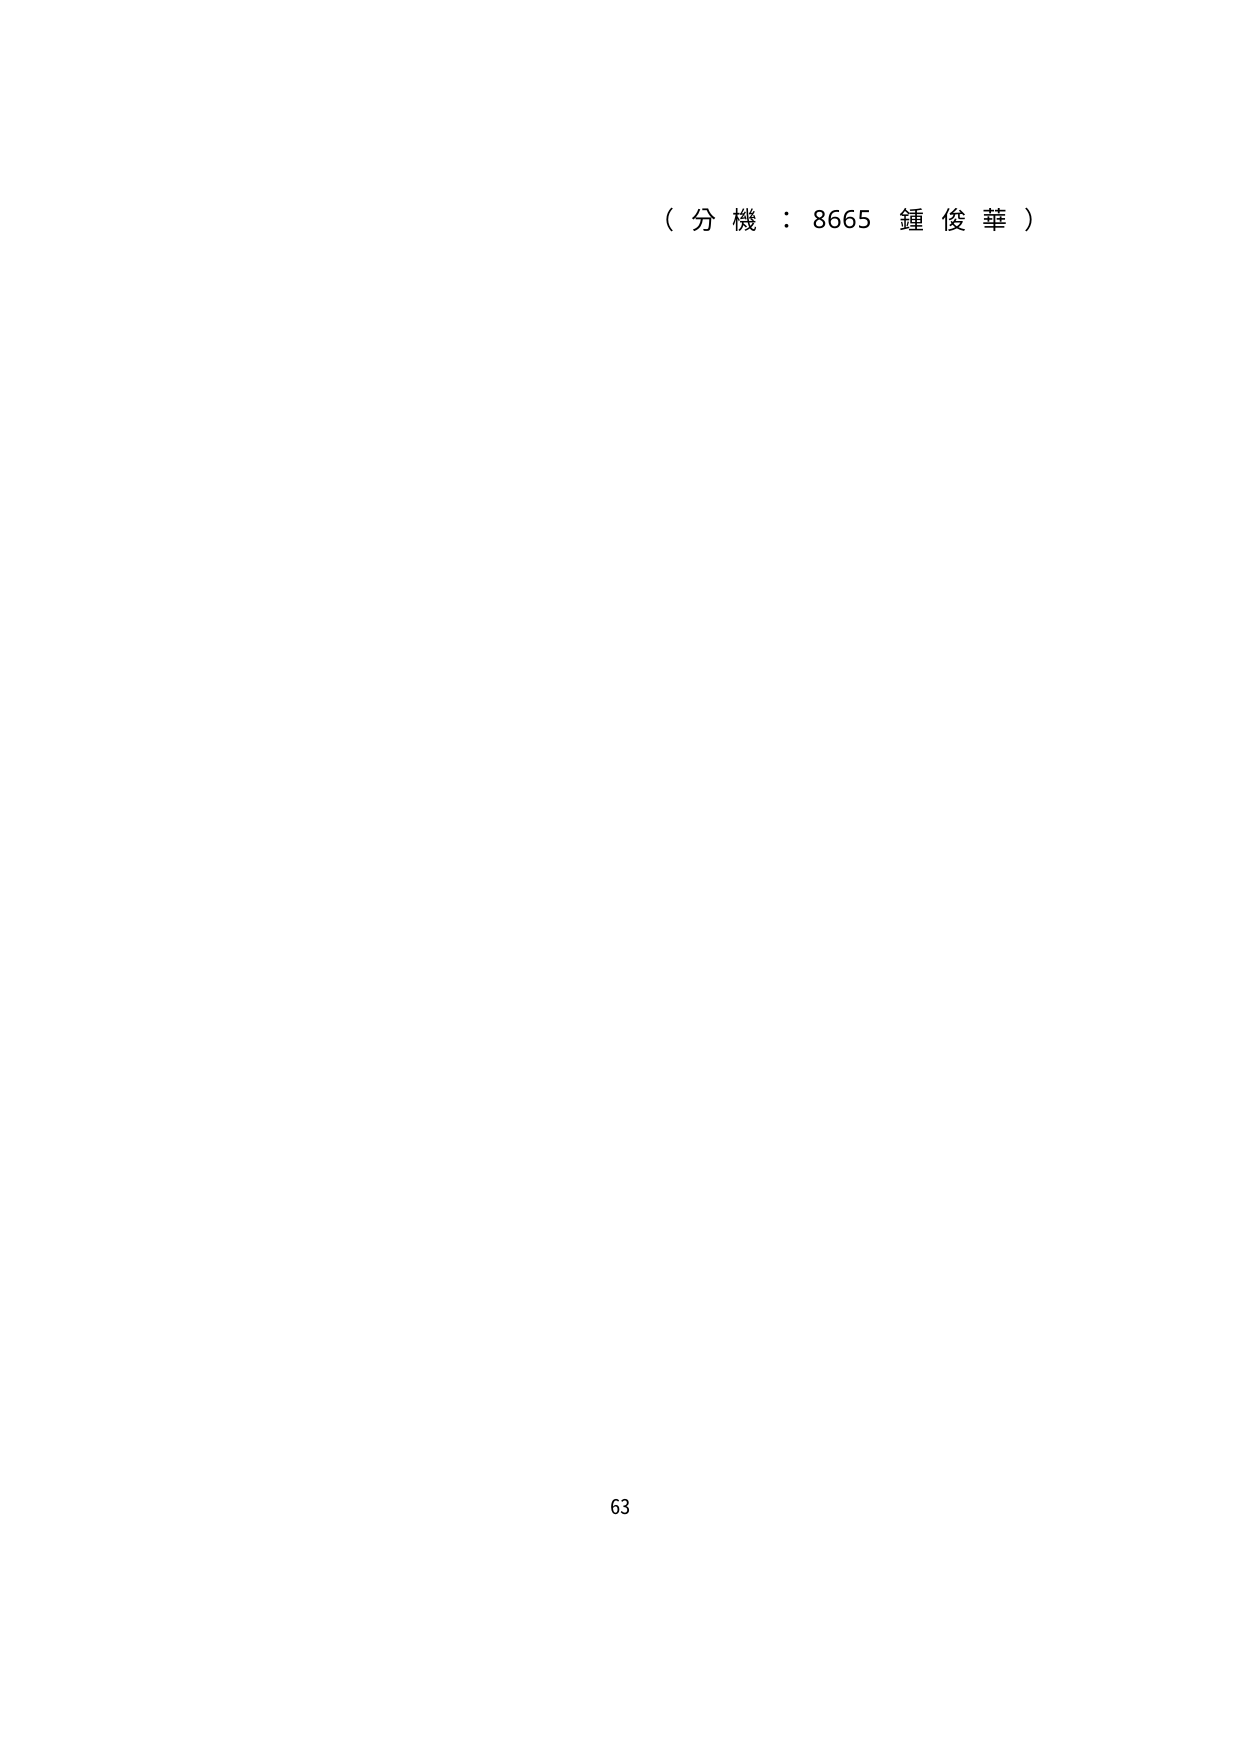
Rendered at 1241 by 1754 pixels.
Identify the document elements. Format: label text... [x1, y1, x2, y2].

text （分機：8665 鍾俊華） [301, 177, 1058, 240]
